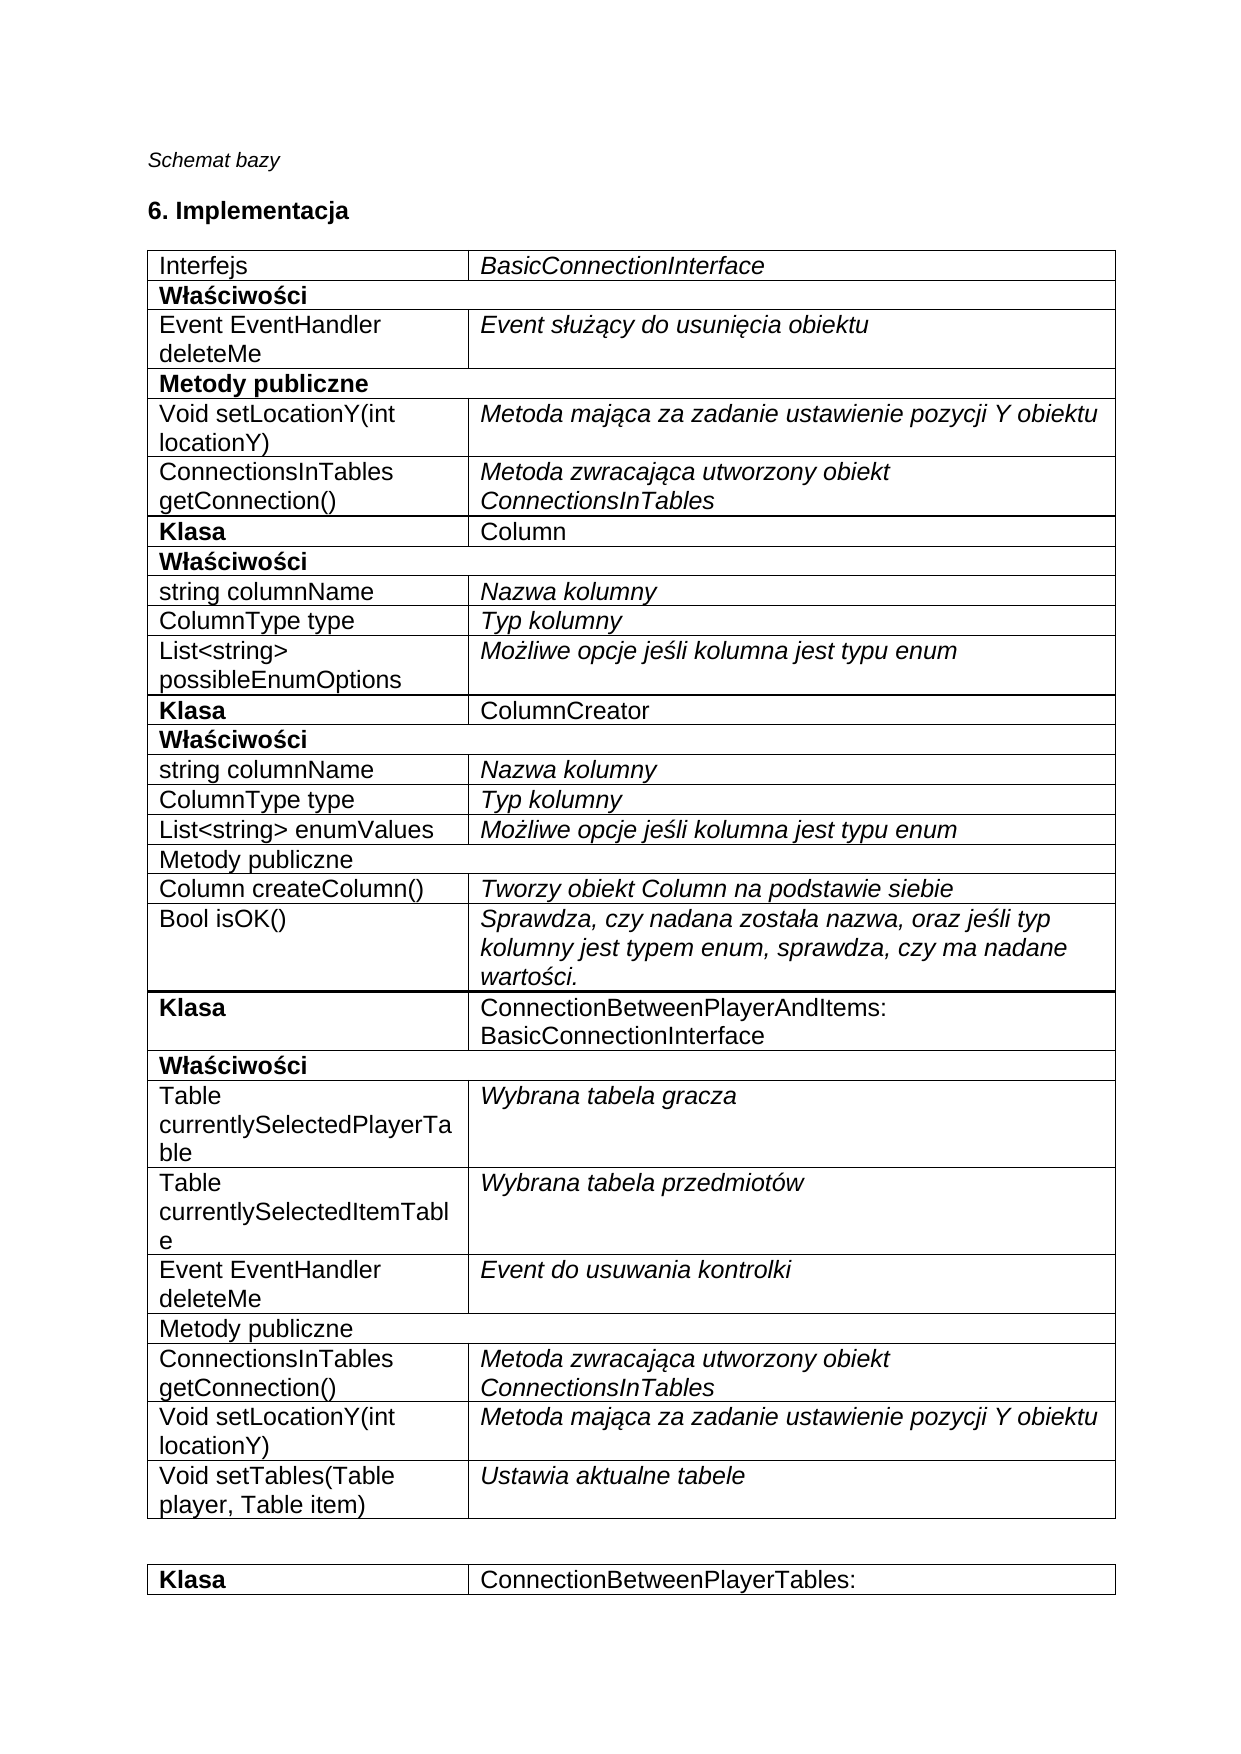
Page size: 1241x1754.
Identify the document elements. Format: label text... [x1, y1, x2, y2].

table_cell List<string> enumValues [148, 815, 468, 843]
table_cell Void setTables(Table player, Table item) [148, 1461, 468, 1518]
table_cell Event EventHandler deleteMe [148, 1255, 468, 1313]
table_cell ColumnType type [148, 785, 468, 814]
table_header ColumnCreator [469, 696, 1115, 724]
table_cell Table currentlySelectedPlayerTable [148, 1081, 468, 1167]
table_cell Event do usuwania kontrolki [469, 1255, 1115, 1313]
table_cell Event EventHandler deleteMe [148, 310, 468, 368]
table_cell ConnectionsInTables getConnection() [148, 457, 468, 515]
table_cell Sprawdza, czy nadana została nazwa, oraz jeśli typ kolumny jest typem enum, sprawdza, czy ma nadane wartości. [469, 904, 1115, 990]
table_header Klasa [148, 696, 468, 724]
table_cell Właściwości [148, 547, 1115, 575]
table_cell Ustawia aktualne tabele [469, 1461, 1115, 1518]
table_cell Nazwa kolumny [469, 576, 1115, 605]
table_cell Właściwości [148, 725, 1115, 754]
table_cell ColumnType type [148, 606, 468, 635]
table_header BasicConnectionInterface [469, 251, 1115, 279]
table_cell Wybrana tabela gracza [469, 1081, 1115, 1167]
table_cell Metoda mająca za zadanie ustawienie pozycji Y obiektu [469, 399, 1115, 456]
table_cell Nazwa kolumny [469, 755, 1115, 784]
table_cell Wybrana tabela przedmiotów [469, 1168, 1115, 1254]
table_cell Możliwe opcje jeśli kolumna jest typu enum [469, 636, 1115, 693]
table_cell Metody publiczne [148, 369, 1115, 398]
table_cell Metody publiczne [148, 1314, 1115, 1343]
table_cell Metoda zwracająca utworzony obiekt ConnectionsInTables [469, 457, 1115, 515]
table_cell Metoda mająca za zadanie ustawienie pozycji Y obiektu [469, 1402, 1115, 1460]
table_cell Metoda zwracająca utworzony obiekt ConnectionsInTables [469, 1344, 1115, 1401]
table_cell Tworzy obiekt Column na podstawie siebie [469, 874, 1115, 903]
table_cell ConnectionsInTables getConnection() [148, 1344, 468, 1401]
text 6. Implementacja [148, 196, 1093, 225]
table_cell Typ kolumny [469, 606, 1115, 635]
table_cell Właściwości [148, 1051, 1115, 1080]
table_cell Event służący do usunięcia obiektu [469, 310, 1115, 368]
table_cell Metody publiczne [148, 845, 1115, 873]
table_cell Właściwości [148, 281, 1115, 309]
table_cell Void setLocationY(int locationY) [148, 1402, 468, 1460]
table_header Klasa [148, 1565, 468, 1594]
table_header ConnectionBetweenPlayerAndItems: BasicConnectionInterface [469, 993, 1115, 1050]
table_cell Typ kolumny [469, 785, 1115, 814]
table_header Klasa [148, 993, 468, 1050]
table_cell Column createColumn() [148, 874, 468, 903]
table_cell string columnName [148, 755, 468, 784]
table_cell Void setLocationY(int locationY) [148, 399, 468, 456]
table_cell string columnName [148, 576, 468, 605]
table_cell Table currentlySelectedItemTable [148, 1168, 468, 1254]
table_cell Bool isOK() [148, 904, 468, 990]
table_header Column [469, 517, 1115, 546]
table_cell Możliwe opcje jeśli kolumna jest typu enum [469, 815, 1115, 843]
table_header Interfejs [148, 251, 468, 279]
table_header Klasa [148, 517, 468, 546]
table_cell List<string> possibleEnumOptions [148, 636, 468, 693]
text Schemat bazy [148, 148, 1093, 172]
table_header ConnectionBetweenPlayerTables: [469, 1565, 1115, 1594]
